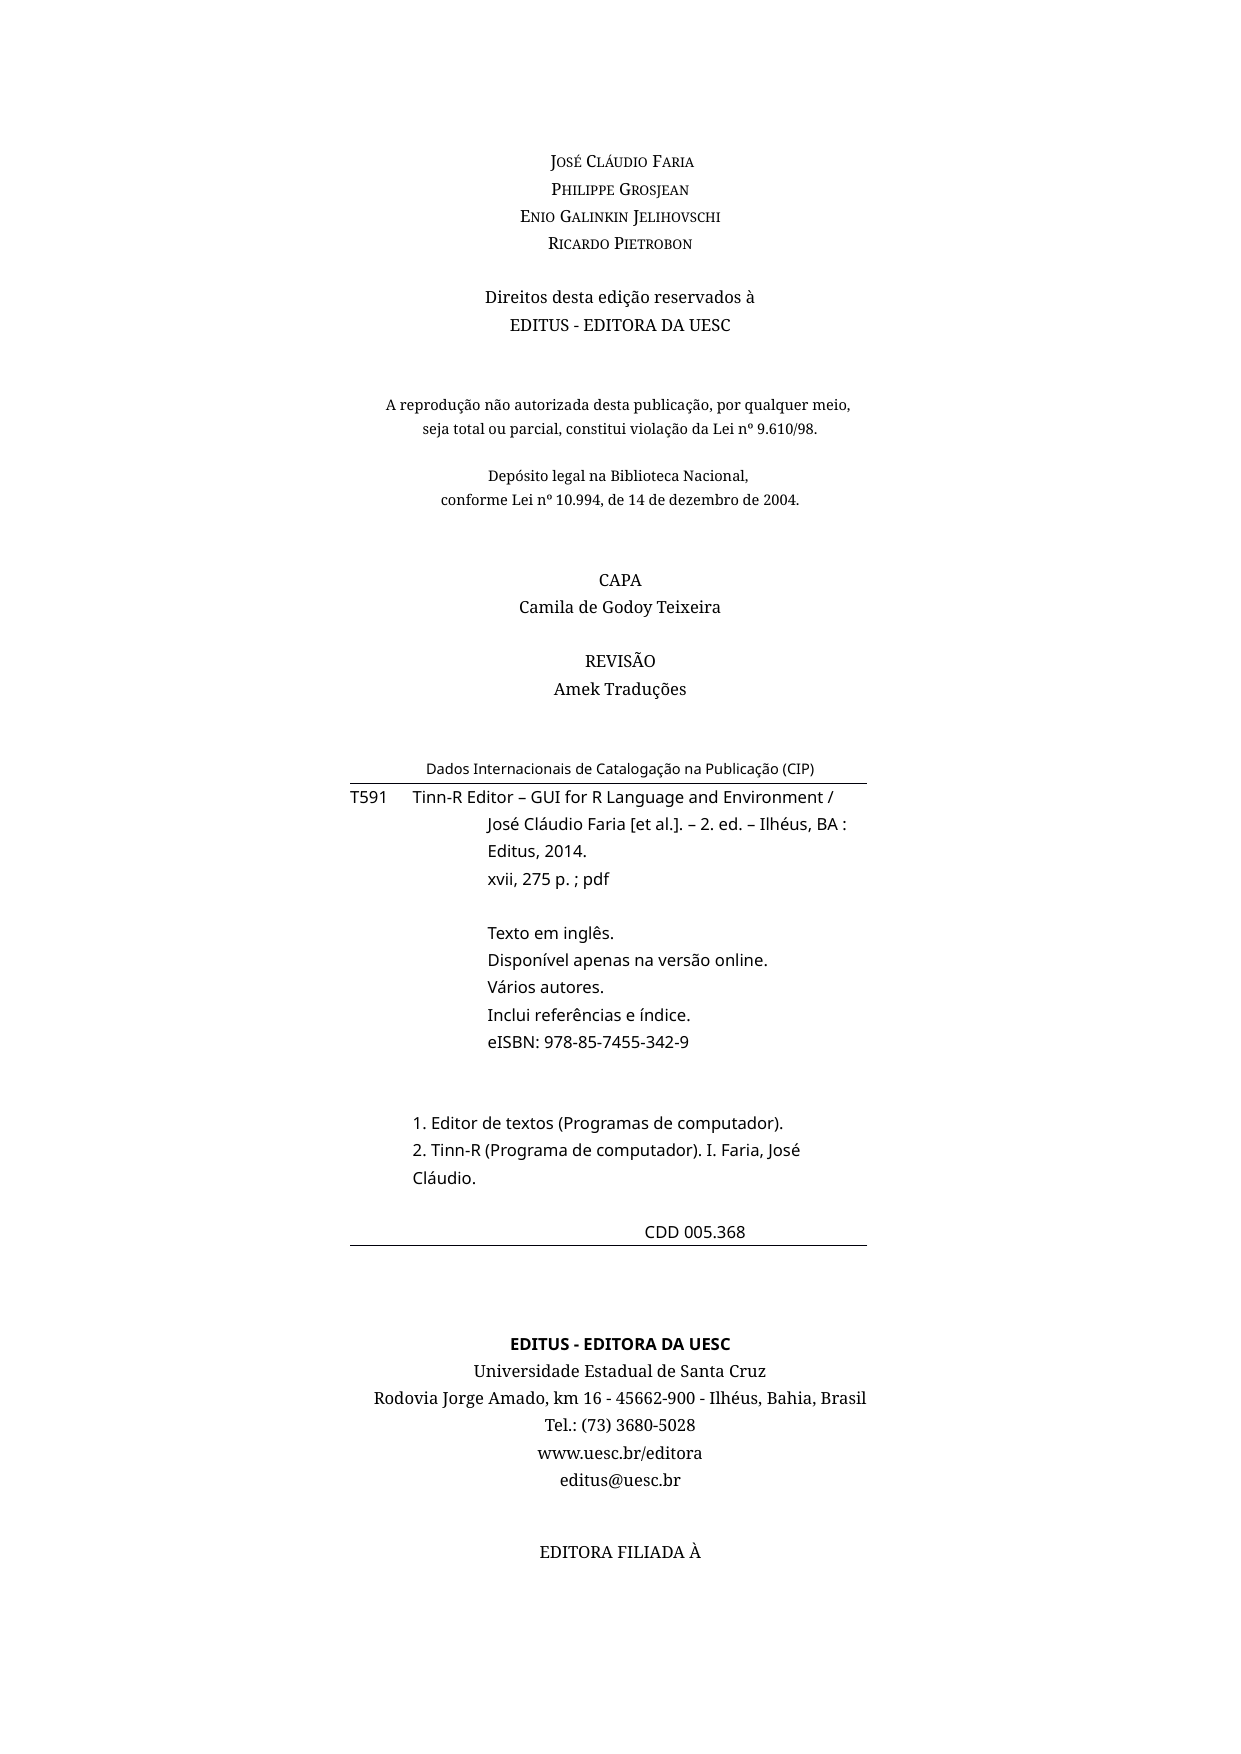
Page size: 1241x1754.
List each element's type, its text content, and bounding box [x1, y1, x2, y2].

text Ricardo Pietrobon [187, 232, 1053, 254]
text Texto em inglês. [350, 918, 867, 944]
text Disponível apenas na versão online. [350, 946, 867, 971]
text Vários autores. [350, 973, 867, 999]
text 2. Tinn-R (Programa de computador). I. Faria, José Cláudio. [350, 1136, 867, 1189]
text editus@uesc.br [187, 1468, 1053, 1491]
text EDITUS - EDITORA DA UESC [187, 313, 1053, 336]
text Dados Internacionais de Catalogação na Publicação (CIP) [187, 759, 1053, 778]
text Rodovia Jorge Amado, km 16 - 45662-900 - Ilhéus, Bahia, Brasil [187, 1387, 1053, 1409]
text Enio Galinkin Jelihovschi [187, 204, 1053, 227]
text CAPA [187, 568, 1053, 591]
text Editus, 2014. [350, 837, 867, 863]
text José Cláudio Faria [187, 150, 1053, 173]
text Camila de Godoy Teixeira [187, 596, 1053, 618]
text Revisão [187, 650, 1053, 673]
text xvii, 275 p. ; pdf [350, 864, 867, 890]
text Depósito legal na Biblioteca Nacional, [187, 466, 1053, 486]
text A reprodução não autorizada desta publicação, por qualquer meio, [187, 395, 1053, 414]
text T591 Tinn-R Editor – GUI for R Language and Environment / [350, 784, 867, 808]
text Universidade Estadual de Santa Cruz [187, 1360, 1053, 1382]
text Editora filiada à [187, 1541, 1053, 1564]
text José Cláudio Faria [et al.]. – 2. ed. – Ilhéus, BA : [350, 810, 867, 836]
text eISBN: 978-85-7455-342-9 [350, 1027, 867, 1053]
text EDITUS - EDITORA DA UESC [187, 1332, 1053, 1355]
text seja total ou parcial, constitui violação da Lei nº 9.610/98. [187, 418, 1053, 438]
text Direitos desta edição reservados à [187, 286, 1053, 309]
text www.uesc.br/editora [187, 1441, 1053, 1464]
text 1. Editor de textos (Programas de computador). [350, 1109, 867, 1134]
text Inclui referências e índice. [350, 1000, 867, 1026]
text conforme Lei nº 10.994, de 14 de dezembro de 2004. [187, 490, 1053, 510]
text Tel.: (73) 3680-5028 [187, 1414, 1053, 1437]
text CDD 005.368 [350, 1217, 867, 1245]
text Philippe Grosjean [187, 177, 1053, 200]
text Amek Traduções [187, 677, 1053, 700]
